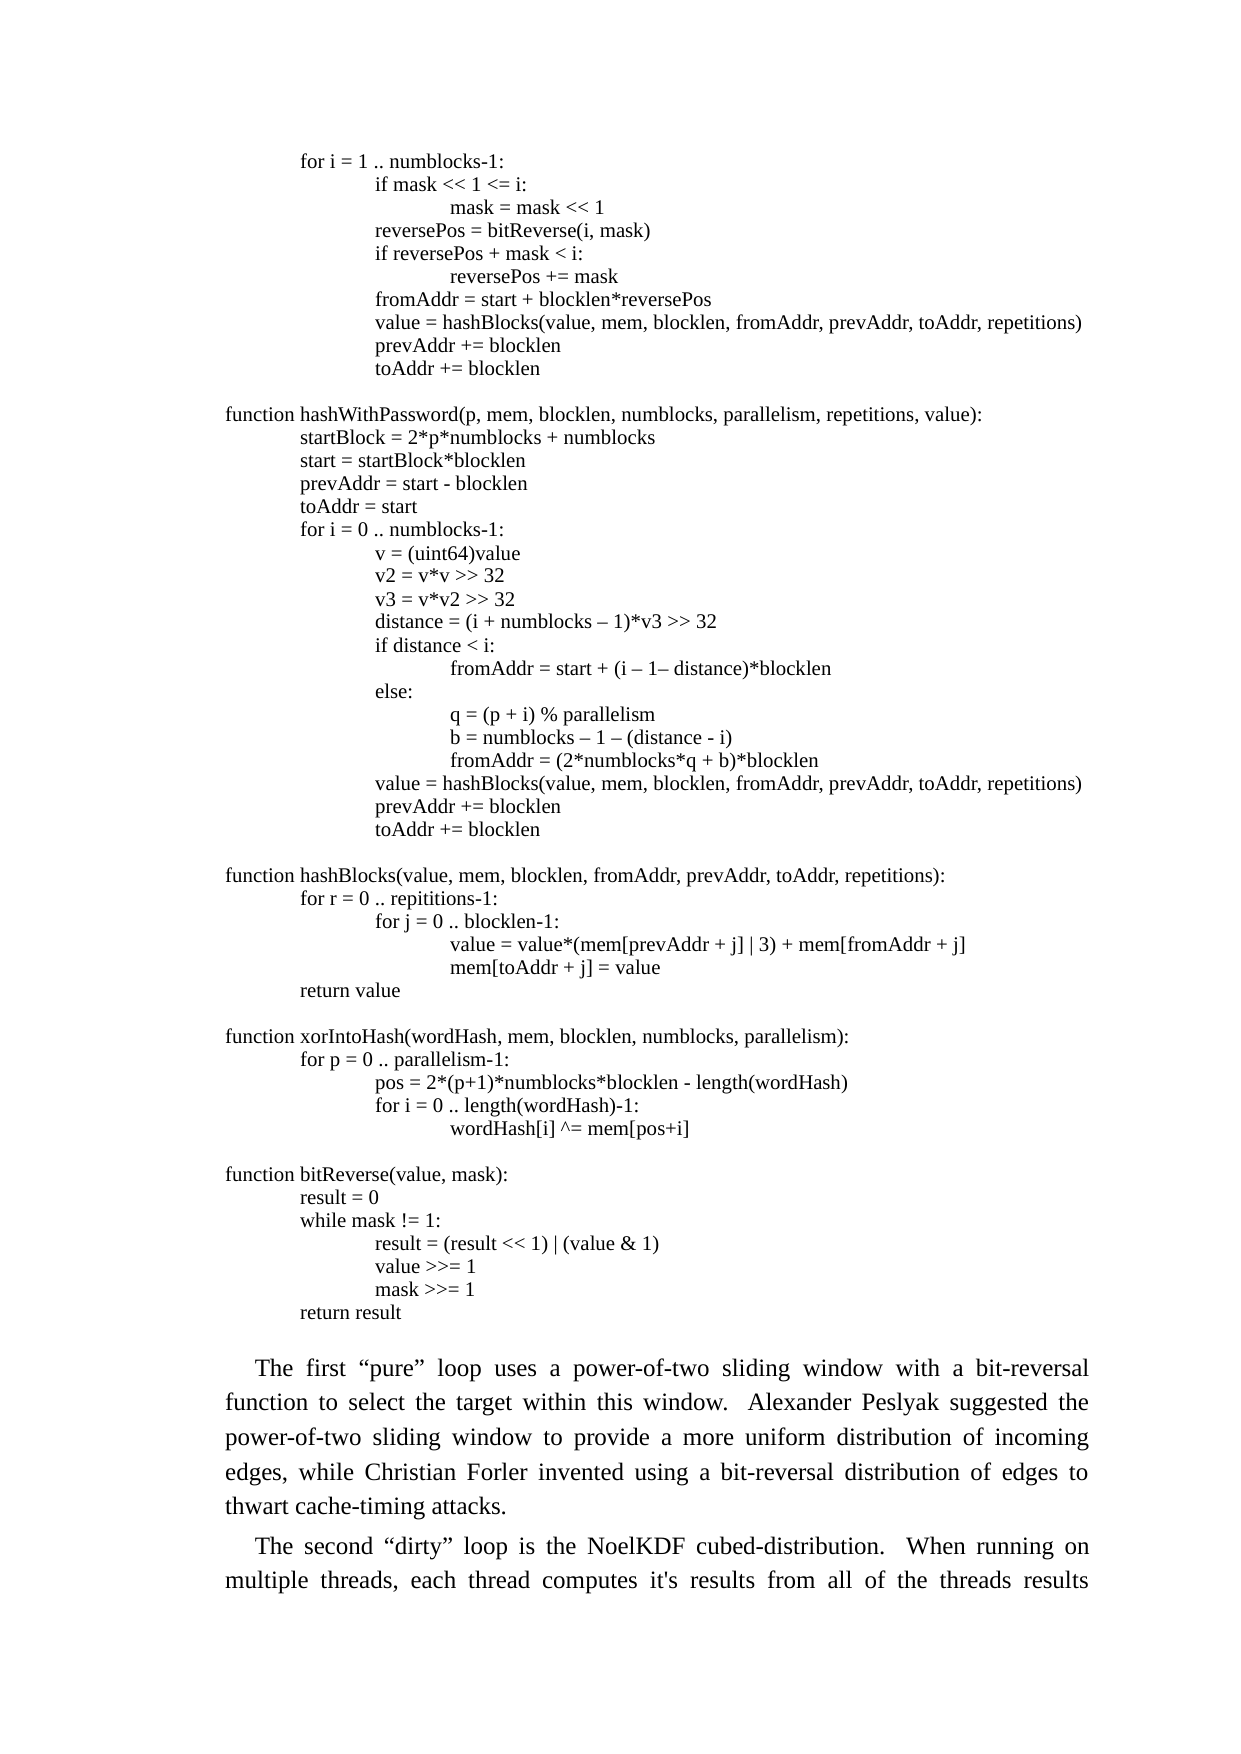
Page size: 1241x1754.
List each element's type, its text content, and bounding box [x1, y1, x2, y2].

text for i = 1 .. numblocks-1: [225, 150, 1090, 173]
text toAddr = start [225, 495, 1090, 518]
text return value [225, 979, 1090, 1002]
text reversePos = bitReverse(i, mask) [225, 219, 1090, 242]
text mem[toAddr + j] = value [225, 956, 1090, 979]
text v = (uint64)value [225, 541, 1090, 564]
text mask >>= 1 [225, 1278, 1090, 1301]
text function hashWithPassword(p, mem, blocklen, numblocks, parallelism, repetitions, value): [225, 403, 1090, 426]
text distance = (i + numblocks – 1)*v3 >> 32 [225, 610, 1090, 633]
text value = hashBlocks(value, mem, blocklen, fromAddr, prevAddr, toAddr, repetitions) [225, 772, 1090, 794]
text if reversePos + mask < i: [225, 242, 1090, 265]
text function hashBlocks(value, mem, blocklen, fromAddr, prevAddr, toAddr, repetitions): [225, 864, 1090, 887]
text reversePos += mask [225, 265, 1090, 288]
text q = (p + i) % parallelism [225, 702, 1090, 726]
text return result [225, 1301, 1090, 1324]
text prevAddr += blocklen [225, 794, 1090, 818]
text value = hashBlocks(value, mem, blocklen, fromAddr, prevAddr, toAddr, repetitions) [225, 311, 1090, 334]
text mask = mask << 1 [225, 196, 1090, 219]
text prevAddr = start - blocklen [225, 472, 1090, 495]
text while mask != 1: [225, 1209, 1090, 1232]
text else: [225, 679, 1090, 702]
text if mask << 1 <= i: [225, 173, 1090, 196]
text result = 0 [225, 1186, 1090, 1209]
text toAddr += blocklen [225, 818, 1090, 841]
text fromAddr = (2*numblocks*q + b)*blocklen [225, 748, 1090, 772]
text toAddr += blocklen [225, 357, 1090, 380]
text value = value*(mem[prevAddr + j] | 3) + mem[fromAddr + j] [225, 933, 1090, 956]
text if distance < i: [225, 633, 1090, 656]
text fromAddr = start + blocklen*reversePos [225, 288, 1090, 311]
text result = (result << 1) | (value & 1) [225, 1232, 1090, 1255]
text for i = 0 .. numblocks-1: [225, 518, 1090, 541]
text for j = 0 .. blocklen-1: [225, 910, 1090, 933]
text for p = 0 .. parallelism-1: [225, 1048, 1090, 1071]
text pos = 2*(p+1)*numblocks*blocklen - length(wordHash) [225, 1071, 1090, 1094]
text for i = 0 .. length(wordHash)-1: [225, 1094, 1090, 1117]
text v3 = v*v2 >> 32 [225, 587, 1090, 610]
text fromAddr = start + (i – 1– distance)*blocklen [225, 656, 1090, 679]
text for r = 0 .. repititions-1: [225, 887, 1090, 910]
text The first “pure” loop uses a power-of-two sliding window with a bit-reversal function to select the target within this window. Alexander Peslyak suggested the power-of-two sliding window to provide a more uniform distribution of incoming edges, while Christian Forler invented using a bit-reversal distribution of edges to thwart cache-timing attacks. [225, 1354, 1090, 1520]
text start = startBlock*blocklen [225, 449, 1090, 472]
text The second “dirty” loop is the NoelKDF cubed-distribution. When running on multiple threads, each thread computes it's results from all of the threads results [225, 1532, 1090, 1594]
text v2 = v*v >> 32 [225, 564, 1090, 587]
text b = numblocks – 1 – (distance - i) [225, 726, 1090, 748]
text function xorIntoHash(wordHash, mem, blocklen, numblocks, parallelism): [225, 1025, 1090, 1048]
text value >>= 1 [225, 1255, 1090, 1278]
text function bitReverse(value, mask): [225, 1163, 1090, 1186]
text startBlock = 2*p*numblocks + numblocks [225, 426, 1090, 449]
text prevAddr += blocklen [225, 334, 1090, 357]
text wordHash[i] ^= mem[pos+i] [225, 1117, 1090, 1140]
